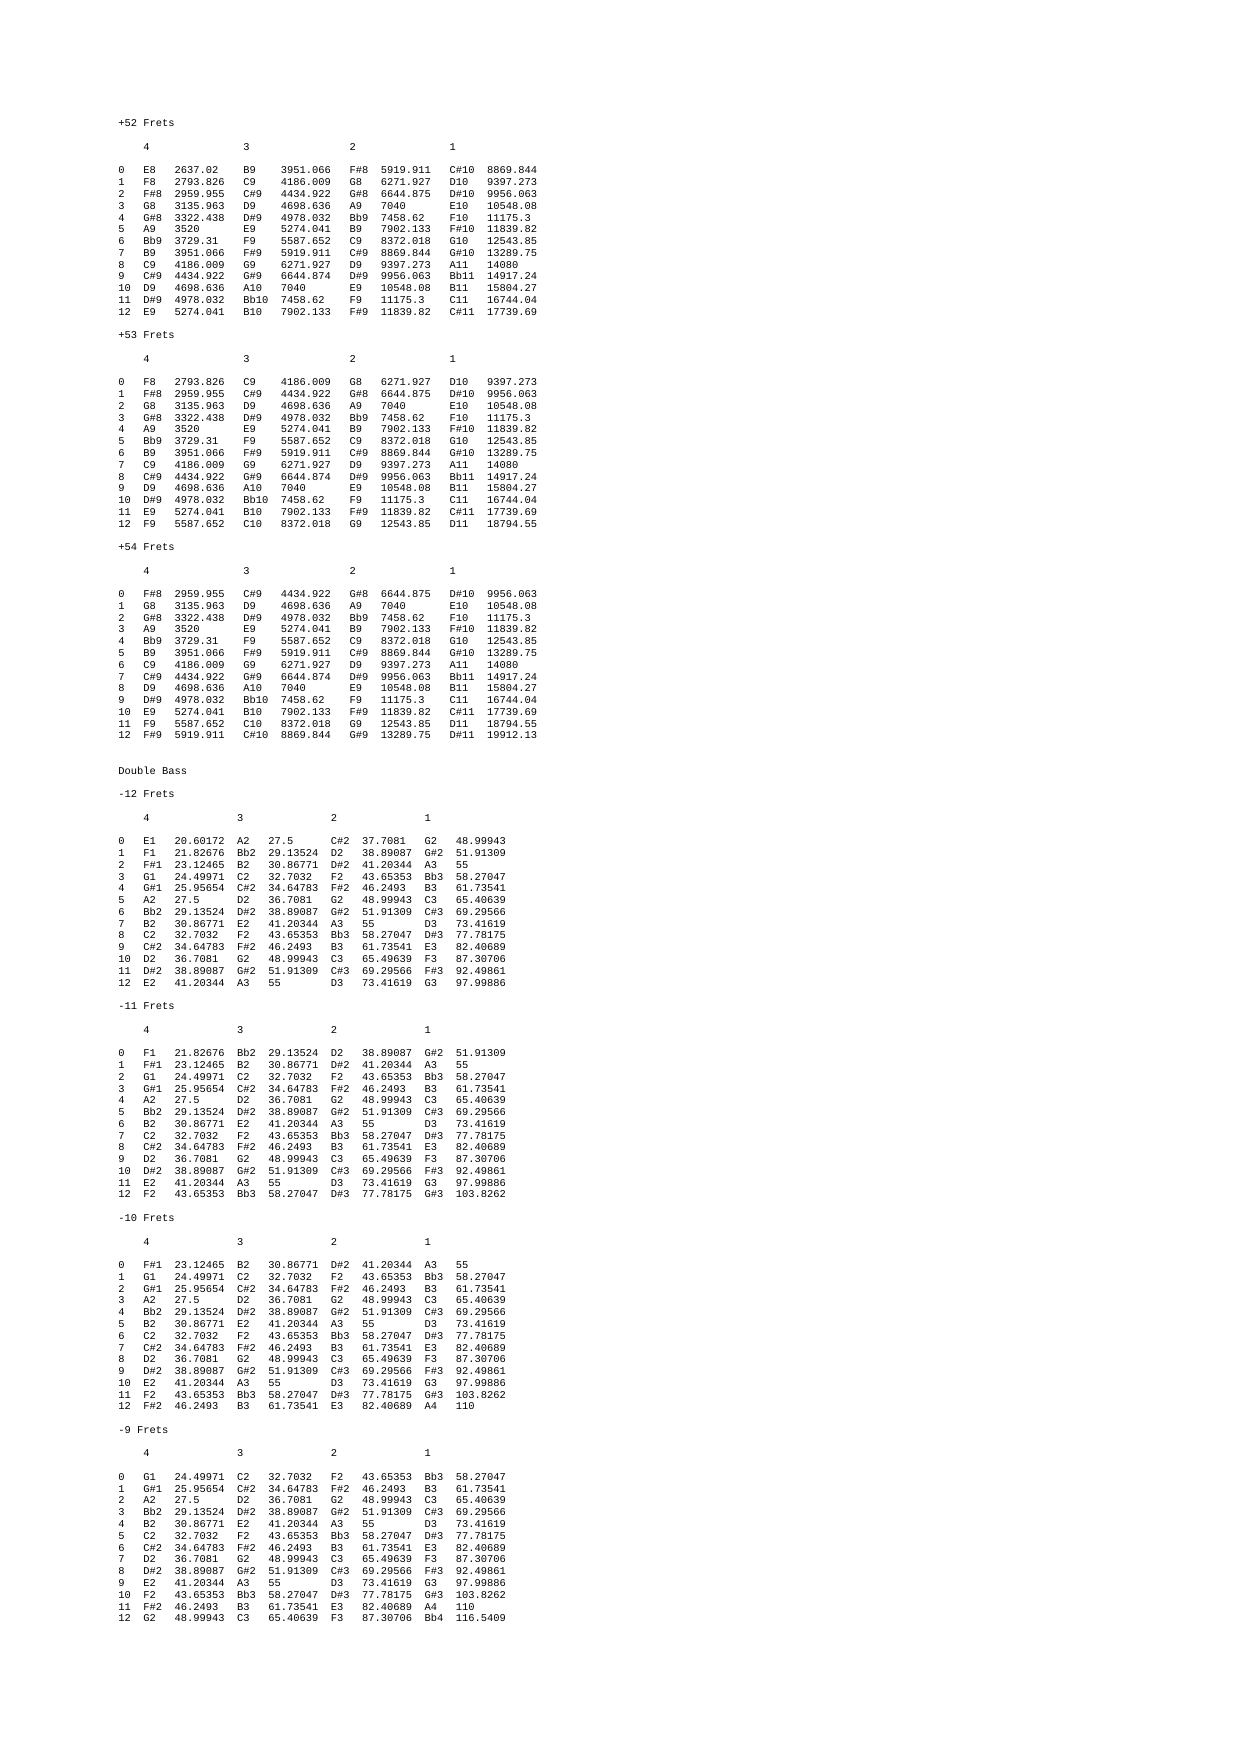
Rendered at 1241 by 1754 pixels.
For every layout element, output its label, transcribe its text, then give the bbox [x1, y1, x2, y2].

text 5 Bb2 29.13524 D#2 38.89087 G#2 51.91309 C#3 69.29566 [118, 1107, 1122, 1119]
text -10 Frets [118, 1213, 1122, 1224]
text 5 B2 30.86771 E2 41.20344 A3 55 D3 73.41619 [118, 1319, 1122, 1331]
text 0 F#1 23.12465 B2 30.86771 D#2 41.20344 A3 55 [118, 1260, 1122, 1272]
text 12 E9 5274.041 B10 7902.133 F#9 11839.82 C#11 17739.69 [118, 306, 1122, 318]
text 8 C2 32.7032 F2 43.65353 Bb3 58.27047 D#3 77.78175 [118, 930, 1122, 942]
text 8 D#2 38.89087 G#2 51.91309 C#3 69.29566 F#3 92.49861 [118, 1566, 1122, 1578]
text -12 Frets [118, 789, 1122, 801]
text 6 C#2 34.64783 F#2 46.2493 B3 61.73541 E3 82.40689 [118, 1542, 1122, 1554]
text 2 G#1 25.95654 C#2 34.64783 F#2 46.2493 B3 61.73541 [118, 1283, 1122, 1295]
text 8 D9 4698.636 A10 7040 E9 10548.08 B11 15804.27 [118, 683, 1122, 695]
text 6 C9 4186.009 G9 6271.927 D9 9397.273 A11 14080 [118, 659, 1122, 671]
text 0 F1 21.82676 Bb2 29.13524 D2 38.89087 G#2 51.91309 [118, 1048, 1122, 1060]
text 0 E1 20.60172 A2 27.5 C#2 37.7081 G2 48.99943 [118, 836, 1122, 848]
text 12 F#9 5919.911 C#10 8869.844 G#9 13289.75 D#11 19912.13 [118, 730, 1122, 742]
text +54 Frets [118, 542, 1122, 554]
text +52 Frets [118, 118, 1122, 130]
text 4 A9 3520 E9 5274.041 B9 7902.133 F#10 11839.82 [118, 424, 1122, 436]
text 10 D2 36.7081 G2 48.99943 C3 65.49639 F3 87.30706 [118, 954, 1122, 966]
text 4 3 2 1 [118, 565, 1122, 577]
text 0 E8 2637.02 B9 3951.066 F#8 5919.911 C#10 8869.844 [118, 165, 1122, 177]
text 4 Bb2 29.13524 D#2 38.89087 G#2 51.91309 C#3 69.29566 [118, 1307, 1122, 1319]
text +53 Frets [118, 330, 1122, 342]
text 7 D2 36.7081 G2 48.99943 C3 65.49639 F3 87.30706 [118, 1554, 1122, 1566]
text 6 C2 32.7032 F2 43.65353 Bb3 58.27047 D#3 77.78175 [118, 1331, 1122, 1342]
text 3 A9 3520 E9 5274.041 B9 7902.133 F#10 11839.82 [118, 624, 1122, 636]
text Double Bass [118, 766, 1122, 777]
text 4 3 2 1 [118, 1448, 1122, 1460]
text 9 E2 41.20344 A3 55 D3 73.41619 G3 97.99886 [118, 1578, 1122, 1589]
text 0 F8 2793.826 C9 4186.009 G8 6271.927 D10 9397.273 [118, 377, 1122, 389]
text 3 G8 3135.963 D9 4698.636 A9 7040 E10 10548.08 [118, 201, 1122, 212]
text 0 F#8 2959.955 C#9 4434.922 G#8 6644.875 D#10 9956.063 [118, 589, 1122, 601]
text 0 G1 24.49971 C2 32.7032 F2 43.65353 Bb3 58.27047 [118, 1472, 1122, 1483]
text 5 Bb9 3729.31 F9 5587.652 C9 8372.018 G10 12543.85 [118, 436, 1122, 448]
text 1 G1 24.49971 C2 32.7032 F2 43.65353 Bb3 58.27047 [118, 1272, 1122, 1283]
text 4 3 2 1 [118, 1236, 1122, 1248]
text 10 D9 4698.636 A10 7040 E9 10548.08 B11 15804.27 [118, 283, 1122, 295]
text 8 D2 36.7081 G2 48.99943 C3 65.49639 F3 87.30706 [118, 1354, 1122, 1366]
text 9 D9 4698.636 A10 7040 E9 10548.08 B11 15804.27 [118, 483, 1122, 495]
text 4 3 2 1 [118, 813, 1122, 824]
text 7 C2 32.7032 F2 43.65353 Bb3 58.27047 D#3 77.78175 [118, 1130, 1122, 1142]
text 11 F2 43.65353 Bb3 58.27047 D#3 77.78175 G#3 103.8262 [118, 1389, 1122, 1401]
text 2 A2 27.5 D2 36.7081 G2 48.99943 C3 65.40639 [118, 1495, 1122, 1507]
text 1 G8 3135.963 D9 4698.636 A9 7040 E10 10548.08 [118, 601, 1122, 612]
text 6 B2 30.86771 E2 41.20344 A3 55 D3 73.41619 [118, 1119, 1122, 1130]
text 12 E2 41.20344 A3 55 D3 73.41619 G3 97.99886 [118, 977, 1122, 989]
text 2 F#1 23.12465 B2 30.86771 D#2 41.20344 A3 55 [118, 860, 1122, 871]
text 1 F8 2793.826 C9 4186.009 G8 6271.927 D10 9397.273 [118, 177, 1122, 189]
text 2 G1 24.49971 C2 32.7032 F2 43.65353 Bb3 58.27047 [118, 1072, 1122, 1083]
text 5 A9 3520 E9 5274.041 B9 7902.133 F#10 11839.82 [118, 224, 1122, 236]
text 9 D#9 4978.032 Bb10 7458.62 F9 11175.3 C11 16744.04 [118, 695, 1122, 707]
text 12 F9 5587.652 C10 8372.018 G9 12543.85 D11 18794.55 [118, 518, 1122, 530]
text 12 F2 43.65353 Bb3 58.27047 D#3 77.78175 G#3 103.8262 [118, 1189, 1122, 1201]
text 4 3 2 1 [118, 1024, 1122, 1036]
text 1 F#1 23.12465 B2 30.86771 D#2 41.20344 A3 55 [118, 1060, 1122, 1072]
text 4 B2 30.86771 E2 41.20344 A3 55 D3 73.41619 [118, 1519, 1122, 1531]
text 2 F#8 2959.955 C#9 4434.922 G#8 6644.875 D#10 9956.063 [118, 189, 1122, 201]
text 8 C#9 4434.922 G#9 6644.874 D#9 9956.063 Bb11 14917.24 [118, 471, 1122, 483]
text 11 F#2 46.2493 B3 61.73541 E3 82.40689 A4 110 [118, 1601, 1122, 1613]
text 1 F1 21.82676 Bb2 29.13524 D2 38.89087 G#2 51.91309 [118, 848, 1122, 860]
text 12 F#2 46.2493 B3 61.73541 E3 82.40689 A4 110 [118, 1401, 1122, 1413]
text 10 F2 43.65353 Bb3 58.27047 D#3 77.78175 G#3 103.8262 [118, 1589, 1122, 1601]
text 12 G2 48.99943 C3 65.40639 F3 87.30706 Bb4 116.5409 [118, 1613, 1122, 1625]
text 11 D#2 38.89087 G#2 51.91309 C#3 69.29566 F#3 92.49861 [118, 966, 1122, 977]
text 2 G8 3135.963 D9 4698.636 A9 7040 E10 10548.08 [118, 401, 1122, 412]
text 4 A2 27.5 D2 36.7081 G2 48.99943 C3 65.40639 [118, 1095, 1122, 1107]
text 10 D#9 4978.032 Bb10 7458.62 F9 11175.3 C11 16744.04 [118, 495, 1122, 507]
text 4 3 2 1 [118, 353, 1122, 365]
text 11 F9 5587.652 C10 8372.018 G9 12543.85 D11 18794.55 [118, 718, 1122, 730]
text 3 G1 24.49971 C2 32.7032 F2 43.65353 Bb3 58.27047 [118, 871, 1122, 883]
text 5 C2 32.7032 F2 43.65353 Bb3 58.27047 D#3 77.78175 [118, 1531, 1122, 1542]
text 4 3 2 1 [118, 142, 1122, 153]
text 9 D2 36.7081 G2 48.99943 C3 65.49639 F3 87.30706 [118, 1154, 1122, 1166]
text -9 Frets [118, 1425, 1122, 1436]
text 8 C#2 34.64783 F#2 46.2493 B3 61.73541 E3 82.40689 [118, 1142, 1122, 1154]
text 9 C#2 34.64783 F#2 46.2493 B3 61.73541 E3 82.40689 [118, 942, 1122, 954]
text 7 B2 30.86771 E2 41.20344 A3 55 D3 73.41619 [118, 918, 1122, 930]
text 4 G#1 25.95654 C#2 34.64783 F#2 46.2493 B3 61.73541 [118, 883, 1122, 895]
text 5 A2 27.5 D2 36.7081 G2 48.99943 C3 65.40639 [118, 895, 1122, 907]
text 1 F#8 2959.955 C#9 4434.922 G#8 6644.875 D#10 9956.063 [118, 389, 1122, 401]
text 11 E2 41.20344 A3 55 D3 73.41619 G3 97.99886 [118, 1177, 1122, 1189]
text 7 C9 4186.009 G9 6271.927 D9 9397.273 A11 14080 [118, 459, 1122, 471]
text 3 G#8 3322.438 D#9 4978.032 Bb9 7458.62 F10 11175.3 [118, 412, 1122, 424]
text 6 Bb2 29.13524 D#2 38.89087 G#2 51.91309 C#3 69.29566 [118, 907, 1122, 918]
text 10 E9 5274.041 B10 7902.133 F#9 11839.82 C#11 17739.69 [118, 707, 1122, 718]
text 10 E2 41.20344 A3 55 D3 73.41619 G3 97.99886 [118, 1378, 1122, 1389]
text 7 C#9 4434.922 G#9 6644.874 D#9 9956.063 Bb11 14917.24 [118, 671, 1122, 683]
text 1 G#1 25.95654 C#2 34.64783 F#2 46.2493 B3 61.73541 [118, 1483, 1122, 1495]
text 2 G#8 3322.438 D#9 4978.032 Bb9 7458.62 F10 11175.3 [118, 612, 1122, 624]
text 11 E9 5274.041 B10 7902.133 F#9 11839.82 C#11 17739.69 [118, 507, 1122, 518]
text 10 D#2 38.89087 G#2 51.91309 C#3 69.29566 F#3 92.49861 [118, 1166, 1122, 1177]
text 3 G#1 25.95654 C#2 34.64783 F#2 46.2493 B3 61.73541 [118, 1083, 1122, 1095]
text 6 B9 3951.066 F#9 5919.911 C#9 8869.844 G#10 13289.75 [118, 448, 1122, 459]
text 4 G#8 3322.438 D#9 4978.032 Bb9 7458.62 F10 11175.3 [118, 212, 1122, 224]
text 6 Bb9 3729.31 F9 5587.652 C9 8372.018 G10 12543.85 [118, 236, 1122, 248]
text 7 C#2 34.64783 F#2 46.2493 B3 61.73541 E3 82.40689 [118, 1342, 1122, 1354]
text 5 B9 3951.066 F#9 5919.911 C#9 8869.844 G#10 13289.75 [118, 648, 1122, 659]
text 3 Bb2 29.13524 D#2 38.89087 G#2 51.91309 C#3 69.29566 [118, 1507, 1122, 1519]
text 4 Bb9 3729.31 F9 5587.652 C9 8372.018 G10 12543.85 [118, 636, 1122, 648]
text 3 A2 27.5 D2 36.7081 G2 48.99943 C3 65.40639 [118, 1295, 1122, 1307]
text 9 D#2 38.89087 G#2 51.91309 C#3 69.29566 F#3 92.49861 [118, 1366, 1122, 1378]
text 8 C9 4186.009 G9 6271.927 D9 9397.273 A11 14080 [118, 259, 1122, 271]
text 11 D#9 4978.032 Bb10 7458.62 F9 11175.3 C11 16744.04 [118, 295, 1122, 306]
text 7 B9 3951.066 F#9 5919.911 C#9 8869.844 G#10 13289.75 [118, 248, 1122, 259]
text 9 C#9 4434.922 G#9 6644.874 D#9 9956.063 Bb11 14917.24 [118, 271, 1122, 283]
text -11 Frets [118, 1001, 1122, 1013]
